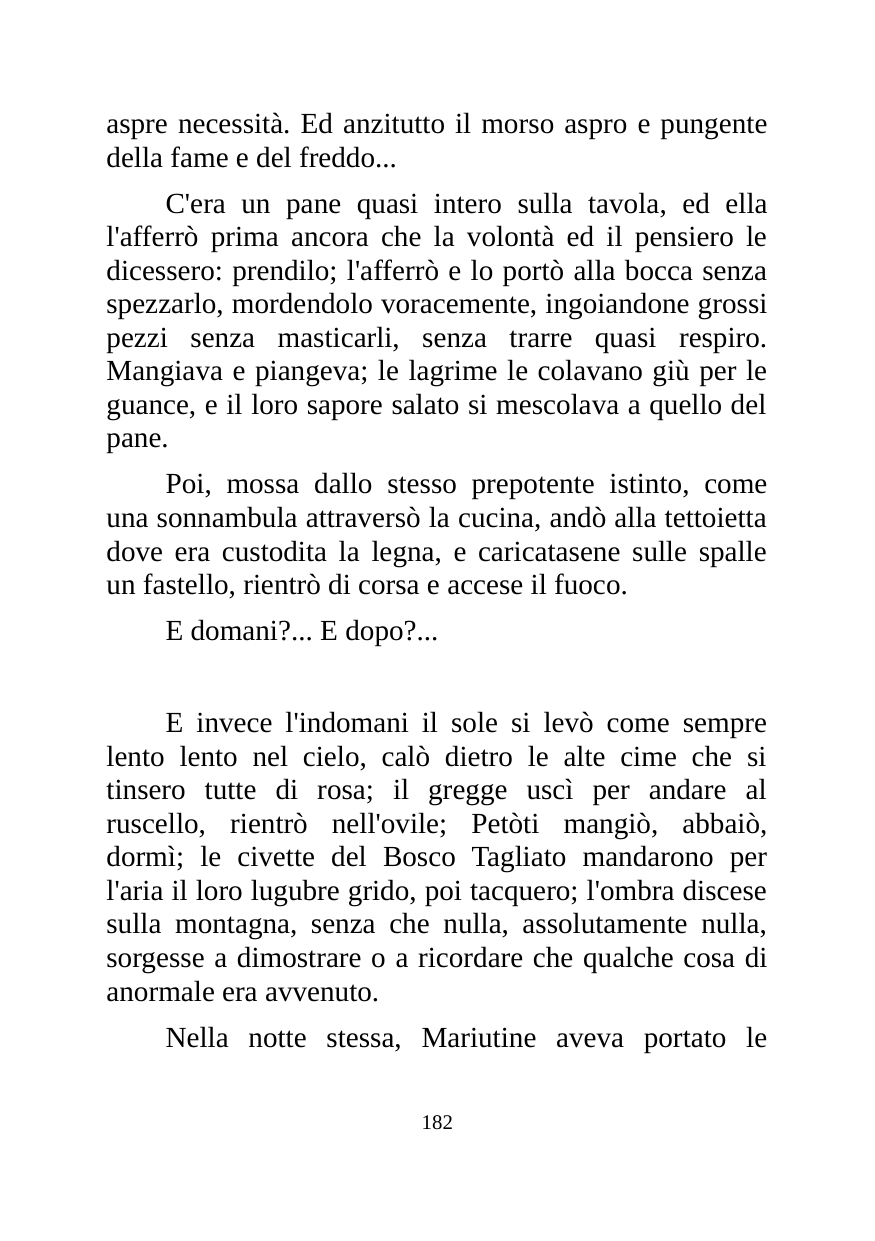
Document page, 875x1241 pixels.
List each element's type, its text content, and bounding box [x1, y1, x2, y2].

text aspre necessità. Ed anzitutto il morso aspro e pungente della fame e del freddo... [106, 106, 768, 173]
text C'era un pane quasi intero sulla tavola, ed ella l'afferrò prima ancora che la volontà ed il pensiero le dicessero: prendilo; l'afferrò e lo portò alla bocca senza spezzarlo, mordendolo voracemente, ingoiandone grossi pezzi senza masticarli, senza trarre quasi respiro. Mangiava e piangeva; le lagrime le colavano giù per le guance, e il loro sapore salato si mescolava a quello del pane. [106, 186, 768, 454]
text Nella notte stessa, Mariutine aveva portato le [106, 1020, 768, 1053]
text E invece l'indomani il sole si levò come sempre lento lento nel cielo, calò dietro le alte cime che si tinsero tutte di rosa; il gregge uscì per andare al ruscello, rientrò nell'ovile; Petòti mangiò, abbaiò, dormì; le civette del Bosco Tagliato mandarono per l'aria il loro lugubre grido, poi tacquero; l'ombra discese sulla montagna, senza che nulla, assolutamente nulla, sorgesse a dimostrare o a ricordare che qualche cosa di anormale era avvenuto. [106, 705, 768, 1007]
text E domani?... E dopo?... [106, 613, 768, 647]
text Poi, mossa dallo stesso prepotente istinto, come una sonnambula attraversò la cucina, andò alla tettoietta dove era custodita la legna, e caricatasene sulle spalle un fastello, rientrò di corsa e accese il fuoco. [106, 467, 768, 601]
